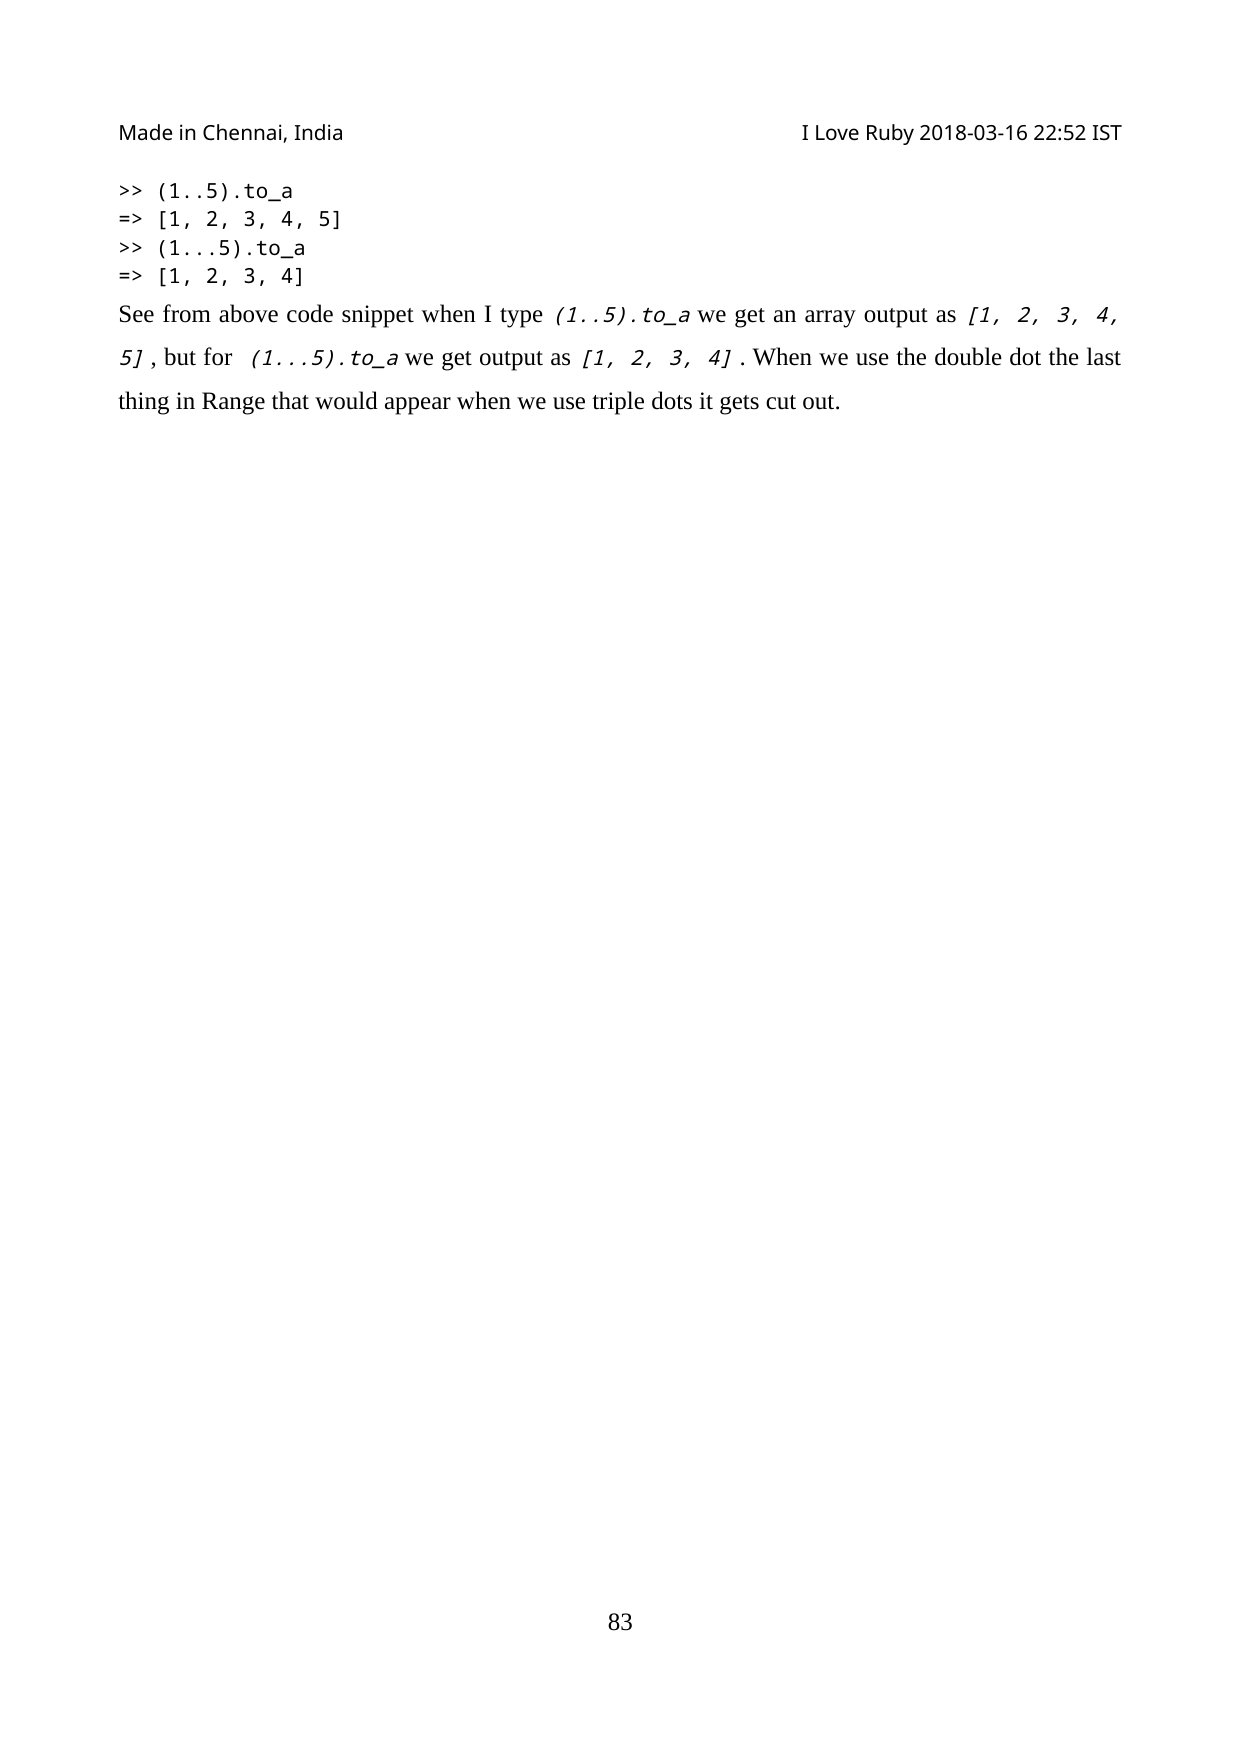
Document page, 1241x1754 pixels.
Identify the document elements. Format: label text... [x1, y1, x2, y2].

text => [1, 2, 3, 4] [118, 261, 1122, 290]
text >> (1...5).to_a [118, 233, 1122, 261]
text See from above code snippet when I type (1..5).to_a we get an array output as [1, 2, 3, 4, 5] , but for (1...5).to_a we get output as [1, 2, 3, 4] . When we use the double dot the last thing in Range that would appear when we use triple dots it gets cut out. [118, 299, 1122, 415]
text => [1, 2, 3, 4, 5] [118, 204, 1122, 233]
text >> (1..5).to_a [118, 176, 1122, 204]
